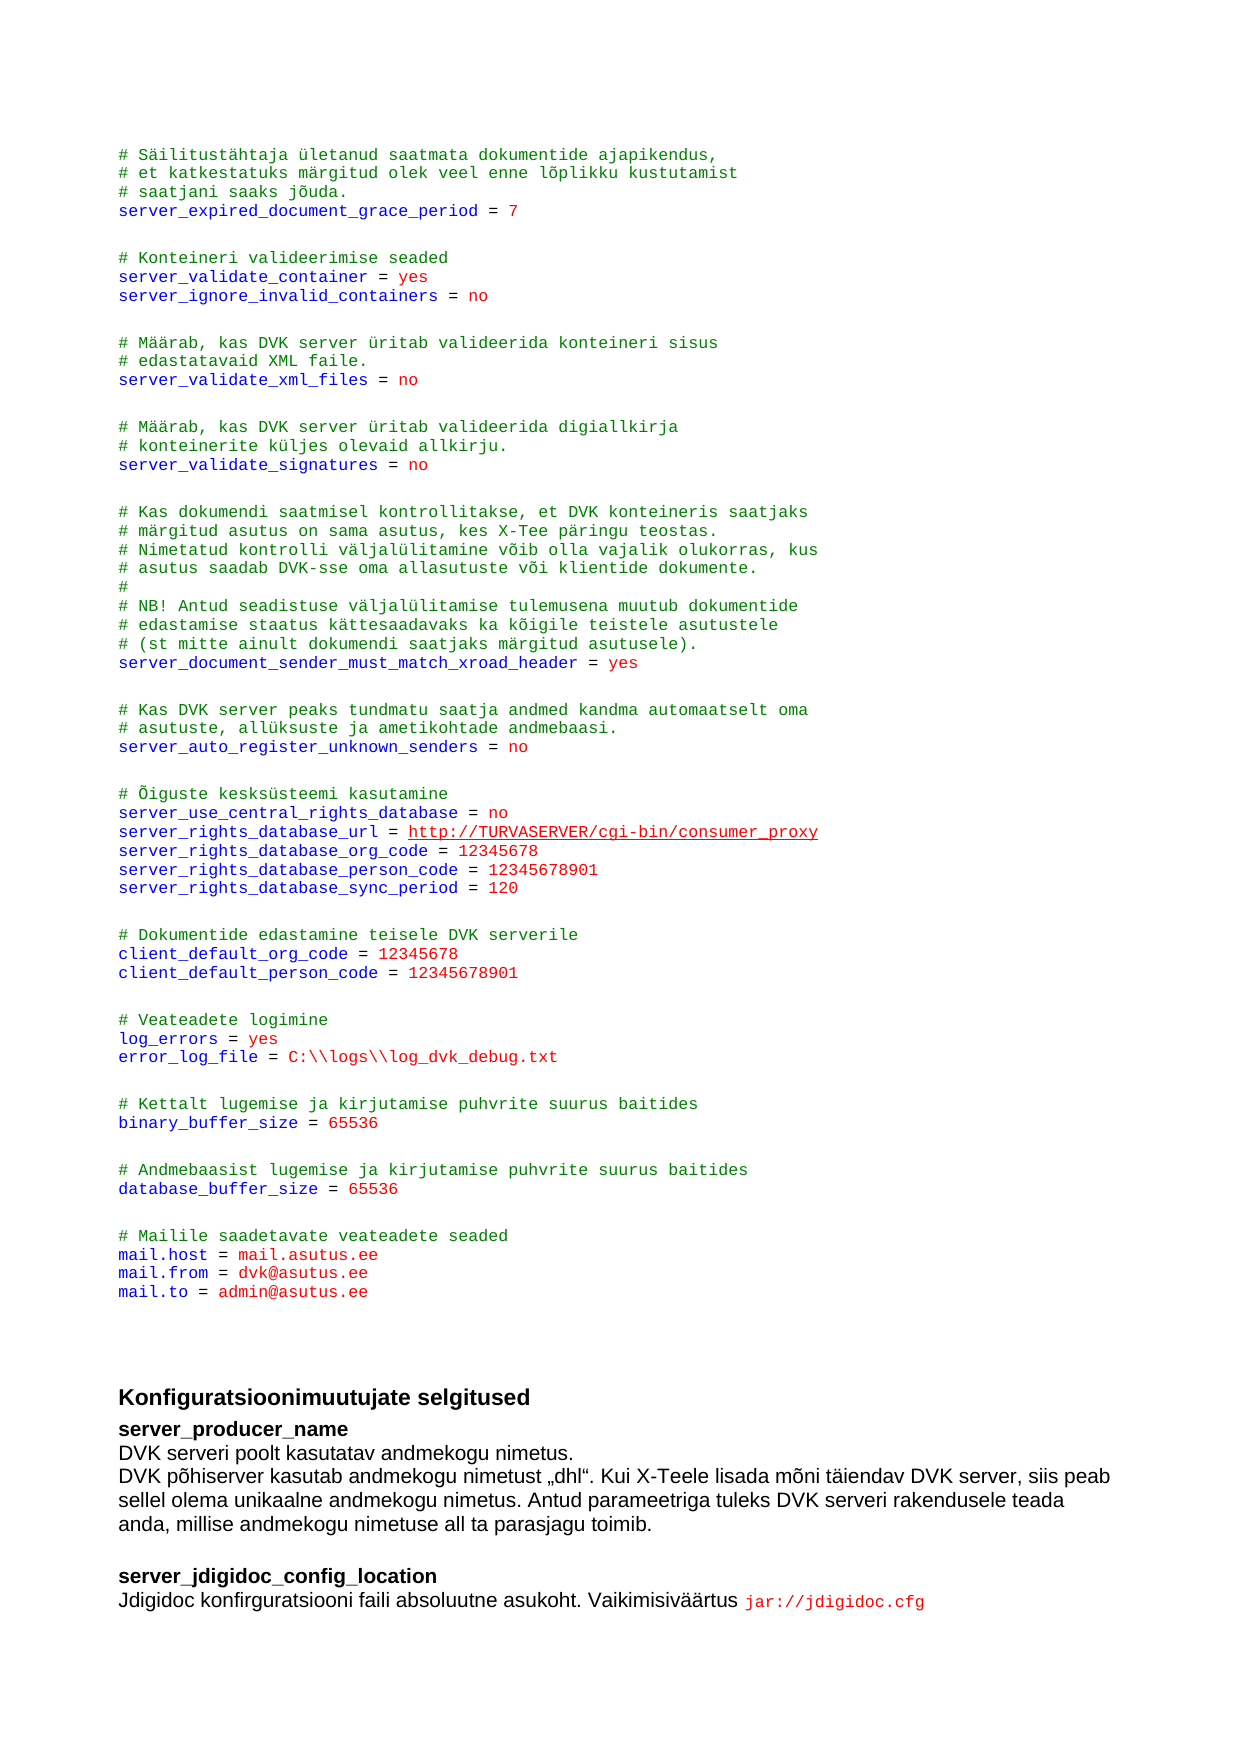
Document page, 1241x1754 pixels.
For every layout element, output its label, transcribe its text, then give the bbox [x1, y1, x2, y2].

text log_errors = yes [118, 1030, 1122, 1049]
text # Kas DVK server peaks tundmatu saatja andmed kandma automaatselt oma [118, 701, 1122, 720]
text DVK põhiserver kasutab andmekogu nimetust „dhl“. Kui X-Teele lisada mõni täiendav DVK server, siis peab sellel olema unikaalne andmekogu nimetus. Antud parameetriga tuleks DVK serveri rakendusele teada anda, millise andmekogu nimetuse all ta parasjagu toimib. [118, 1464, 1122, 1536]
text server_rights_database_org_code = 12345678 [118, 842, 1122, 861]
text # Määrab, kas DVK server üritab valideerida konteineri sisus [118, 334, 1122, 353]
text mail.to = admin@asutus.ee [118, 1284, 1122, 1303]
text server_validate_container = yes [118, 268, 1122, 287]
text # Kas dokumendi saatmisel kontrollitakse, et DVK konteineris saatjaks [118, 503, 1122, 522]
text # (st mitte ainult dokumendi saatjaks märgitud asutusele). [118, 635, 1122, 654]
text server_ignore_invalid_containers = no [118, 287, 1122, 306]
text server_document_sender_must_match_xroad_header = yes [118, 654, 1122, 673]
text server_validate_signatures = no [118, 456, 1122, 475]
text error_log_file = C:\\logs\\log_dvk_debug.txt [118, 1049, 1122, 1068]
text # edastatavaid XML faile. [118, 353, 1122, 372]
text # Mailile saadetavate veateadete seaded [118, 1227, 1122, 1246]
text # Veateadete logimine [118, 1011, 1122, 1030]
text server_use_central_rights_database = no [118, 804, 1122, 823]
text # asutuste, allüksuste ja ametikohtade andmebaasi. [118, 720, 1122, 739]
text mail.from = dvk@asutus.ee [118, 1265, 1122, 1284]
text server_validate_xml_files = no [118, 372, 1122, 391]
text database_buffer_size = 65536 [118, 1181, 1122, 1199]
text # asutus saadab DVK-sse oma allasutuste või klientide dokumente. [118, 560, 1122, 579]
text # Kettalt lugemise ja kirjutamise puhvrite suurus baitides [118, 1096, 1122, 1115]
text client_default_org_code = 12345678 [118, 946, 1122, 964]
text DVK serveri poolt kasutatav andmekogu nimetus. [118, 1440, 1122, 1464]
text # Säilitustähtaja ületanud saatmata dokumentide ajapikendus, [118, 146, 1122, 165]
text # märgitud asutus on sama asutus, kes X-Tee päringu teostas. [118, 522, 1122, 541]
text server_rights_database_url = http://TURVASERVER/cgi-bin/consumer_proxy [118, 823, 1122, 842]
text # Andmebaasist lugemise ja kirjutamise puhvrite suurus baitides [118, 1162, 1122, 1181]
text # Määrab, kas DVK server üritab valideerida digiallkirja [118, 419, 1122, 438]
text # et katkestatuks märgitud olek veel enne lõplikku kustutamist [118, 165, 1122, 184]
text # Dokumentide edastamine teisele DVK serverile [118, 927, 1122, 946]
text server_expired_document_grace_period = 7 [118, 203, 1122, 222]
text # Nimetatud kontrolli väljalülitamine võib olla vajalik olukorras, kus [118, 541, 1122, 560]
text server_auto_register_unknown_senders = no [118, 739, 1122, 758]
text # saatjani saaks jõuda. [118, 184, 1122, 203]
text # [118, 579, 1122, 598]
text # edastamise staatus kättesaadavaks ka kõigile teistele asutustele [118, 616, 1122, 635]
text server_jdigidoc_config_location [118, 1564, 1122, 1588]
text mail.host = mail.asutus.ee [118, 1246, 1122, 1265]
text Konfiguratsioonimuutujate selgitused [118, 1384, 1122, 1410]
text # konteinerite küljes olevaid allkirju. [118, 438, 1122, 456]
text # Konteineri valideerimise seaded [118, 249, 1122, 268]
text server_rights_database_sync_period = 120 [118, 880, 1122, 899]
text # NB! Antud seadistuse väljalülitamise tulemusena muutub dokumentide [118, 598, 1122, 616]
text client_default_person_code = 12345678901 [118, 964, 1122, 983]
text server_producer_name [118, 1416, 1122, 1440]
text binary_buffer_size = 65536 [118, 1115, 1122, 1134]
text Jdigidoc konfirguratsiooni faili absoluutne asukoht. Vaikimisiväärtus jar://jdigidoc.cfg [118, 1588, 1122, 1613]
text server_rights_database_person_code = 12345678901 [118, 861, 1122, 880]
text # Õiguste kesksüsteemi kasutamine [118, 786, 1122, 804]
